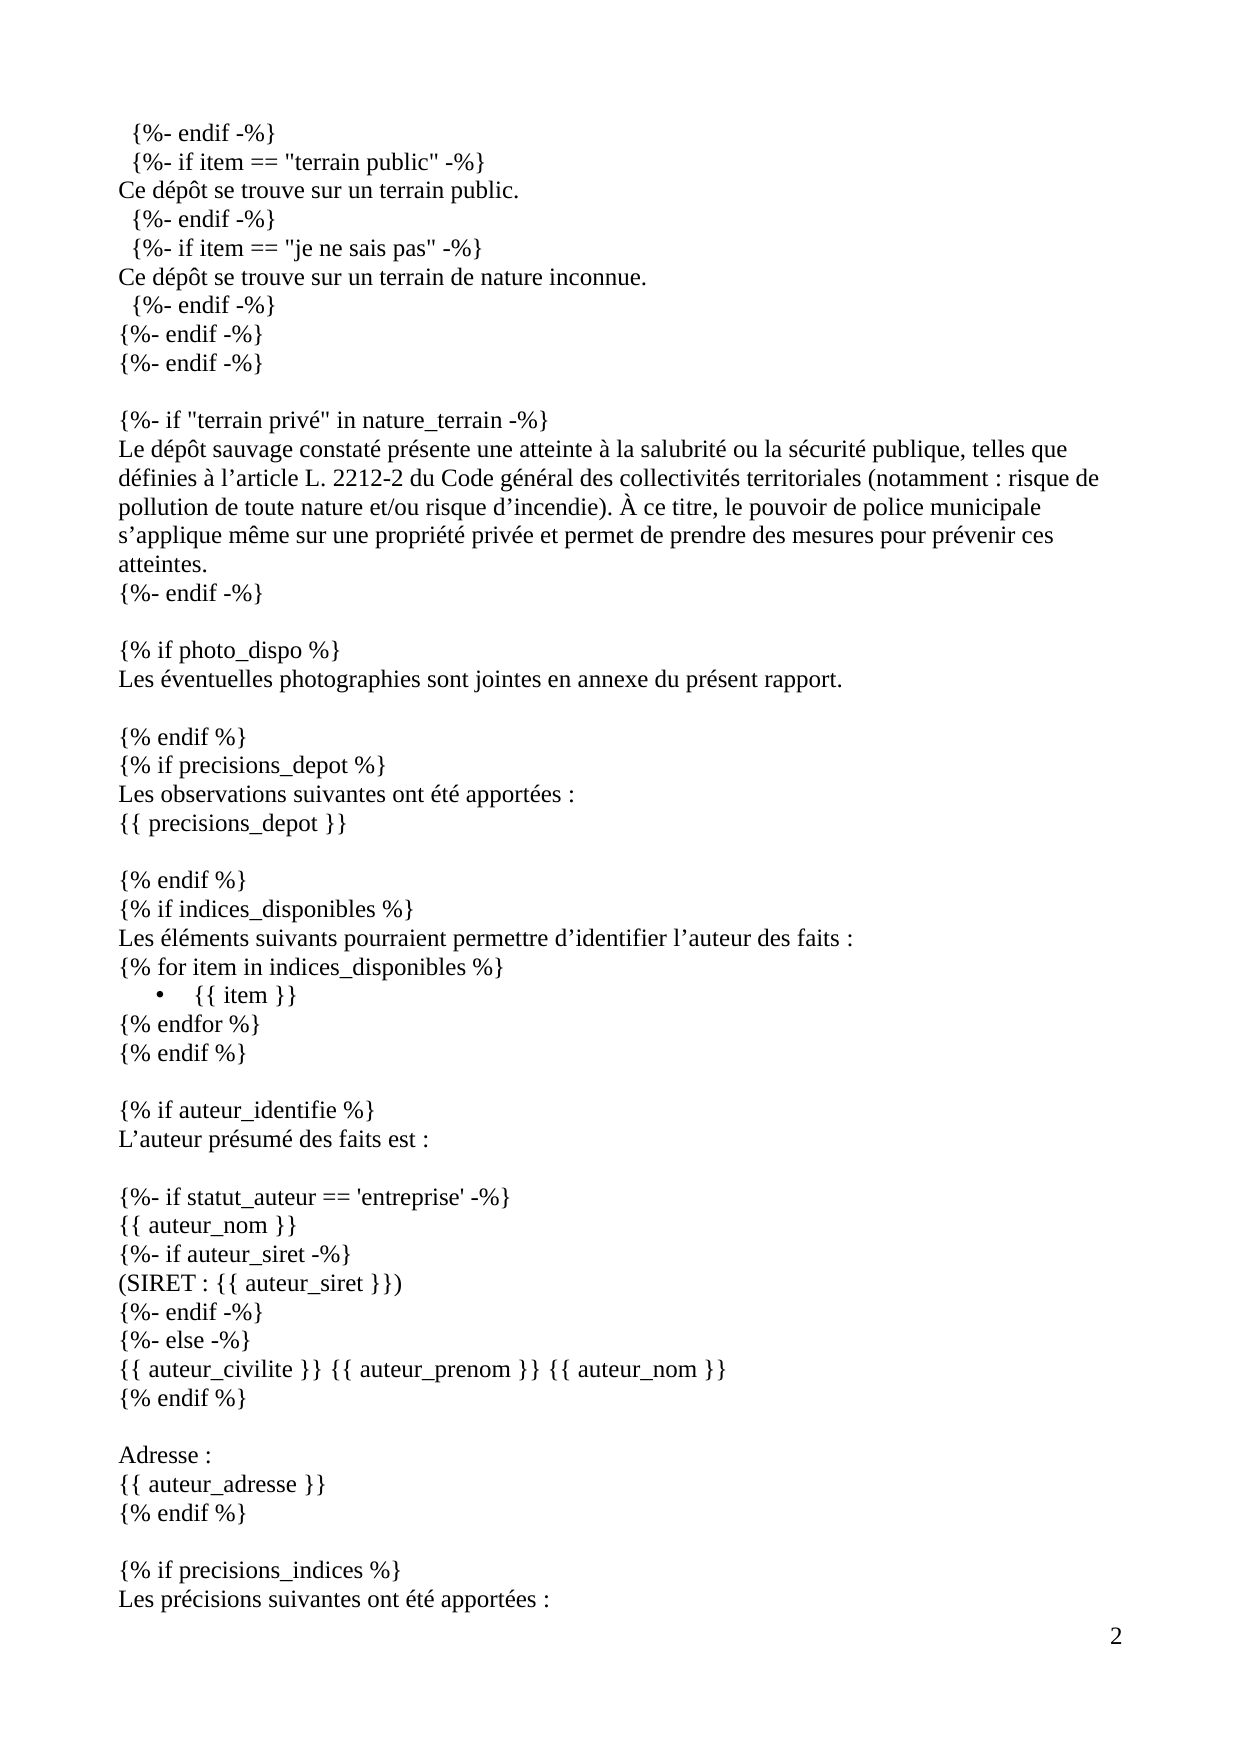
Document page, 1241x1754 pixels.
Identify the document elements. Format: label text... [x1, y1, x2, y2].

text {% if photo_dispo %} [118, 636, 1122, 664]
text {%- endif -%} [118, 1297, 1122, 1326]
text Les précisions suivantes ont été apportées : [118, 1584, 1122, 1613]
text {%- endif -%} [118, 204, 1122, 233]
text {%- if "terrain privé" in nature_terrain -%} [118, 406, 1122, 434]
text {%- if item == "je ne sais pas" -%} [118, 233, 1122, 262]
text {% endif %} [118, 866, 1122, 894]
text {% endif %} [118, 722, 1122, 751]
text {% if indices_disponibles %} [118, 894, 1122, 923]
text {%- endif -%} [118, 291, 1122, 319]
text {{ auteur_civilite }} {{ auteur_prenom }} {{ auteur_nom }} [118, 1354, 1122, 1383]
text {% for item in indices_disponibles %} [118, 952, 1122, 981]
text (SIRET : {{ auteur_siret }}) [118, 1268, 1122, 1297]
text {%- if statut_auteur == 'entreprise' -%} [118, 1182, 1122, 1211]
text {% endif %} [118, 1038, 1122, 1067]
text Le dépôt sauvage constaté présente une atteinte à la salubrité ou la sécurité publique, telles que définies à l’article L. 2212-2 du Code général des collectivités territoriales (notamment : risque de pollution de toute nature et/ou risque d’incendie). À ce titre, le pouvoir de police municipale s’applique même sur une propriété privée et permet de prendre des mesures pour prévenir ces atteintes. [118, 434, 1122, 578]
list {{ item }} [156, 981, 1122, 1009]
text Les éventuelles photographies sont jointes en annexe du présent rapport. [118, 664, 1122, 693]
text {%- else -%} [118, 1326, 1122, 1354]
text {{ auteur_adresse }} [118, 1469, 1122, 1498]
text {%- if auteur_siret -%} [118, 1239, 1122, 1268]
text Ce dépôt se trouve sur un terrain de nature inconnue. [118, 262, 1122, 291]
text {%- endif -%} [118, 118, 1122, 147]
text Adresse : [118, 1441, 1122, 1469]
text Ce dépôt se trouve sur un terrain public. [118, 176, 1122, 204]
text {% endif %} [118, 1498, 1122, 1527]
text {% if precisions_indices %} [118, 1556, 1122, 1584]
text {%- endif -%} [118, 348, 1122, 377]
text {% if precisions_depot %} [118, 751, 1122, 779]
text Les observations suivantes ont été apportées : [118, 779, 1122, 808]
text {% endfor %} [118, 1009, 1122, 1038]
text {{ auteur_nom }} [118, 1211, 1122, 1239]
text {{ precisions_depot }} [118, 808, 1122, 837]
text {% if auteur_identifie %} [118, 1096, 1122, 1124]
text {%- endif -%} [118, 578, 1122, 607]
text Les éléments suivants pourraient permettre d’identifier l’auteur des faits : [118, 923, 1122, 952]
text L’auteur présumé des faits est : [118, 1124, 1122, 1153]
text {%- if item == "terrain public" -%} [118, 147, 1122, 176]
text {%- endif -%} [118, 319, 1122, 348]
text {% endif %} [118, 1383, 1122, 1412]
